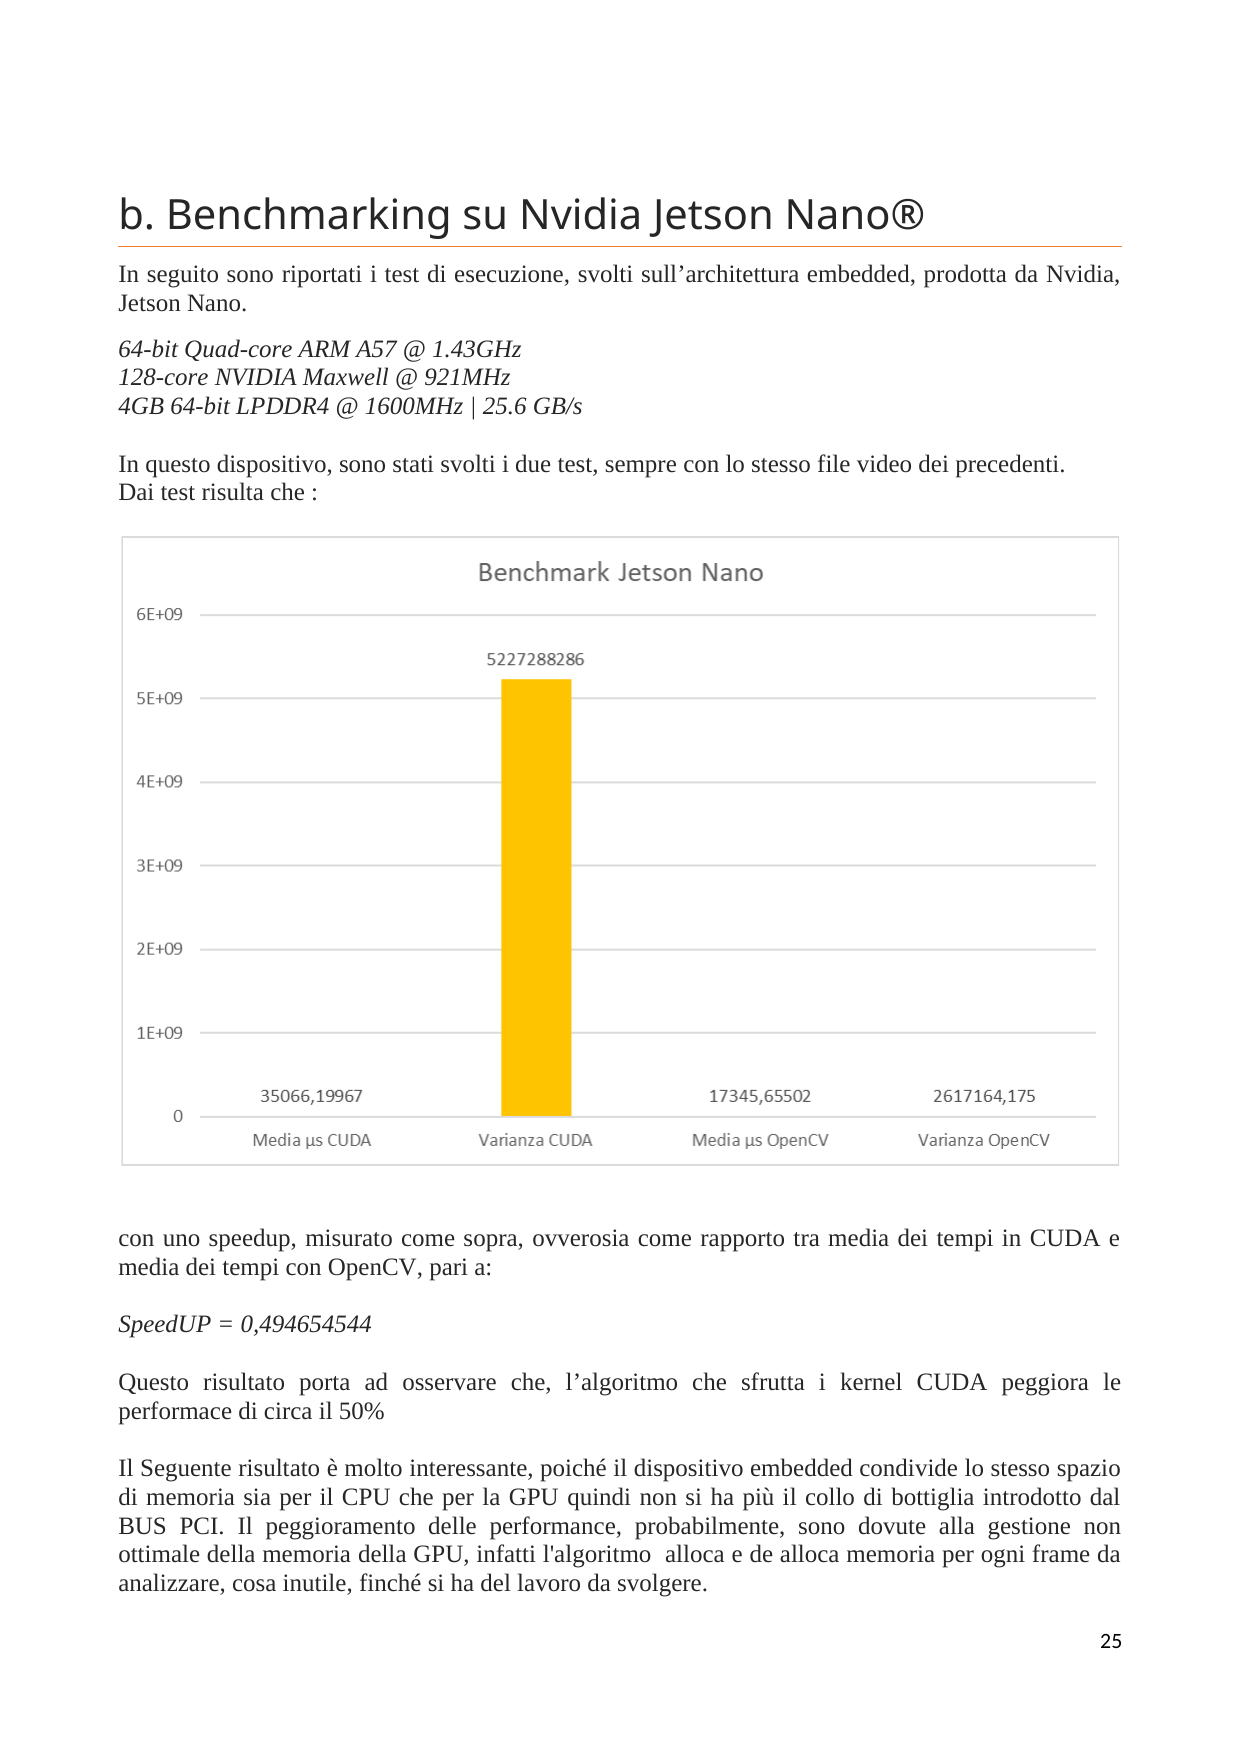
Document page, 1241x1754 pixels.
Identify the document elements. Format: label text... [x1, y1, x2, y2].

text Il Seguente risultato è molto interessante, poiché il dispositivo embedded condivide lo stesso spazio di memoria sia per il CPU che per la GPU quindi non si ha più il collo di bottiglia introdotto dal BUS PCI. Il peggioramento delle performance, probabilmente, sono dovute alla gestione non ottimale della memoria della GPU, infatti l'algoritmo alloca e de alloca memoria per ogni frame da analizzare, cosa inutile, finché si ha del lavoro da svolgere. [118, 1453, 1122, 1597]
text In seguito sono riportati i test di esecuzione, svolti sull’architettura embedded, prodotta da Nvidia, Jetson Nano. [118, 259, 1122, 317]
text In questo dispositivo, sono stati svolti i due test, sempre con lo stesso file video dei precedenti. [118, 449, 1122, 477]
text Dai test risulta che : [118, 477, 1122, 506]
picture [121, 536, 1120, 1166]
text 64-bit Quad-core ARM A57 @ 1.43GHz [118, 334, 1122, 362]
text SpeedUP = 0,494654544 [118, 1309, 1122, 1338]
text con uno speedup, misurato come sopra, ovverosia come rapporto tra media dei tempi in CUDA e media dei tempi con OpenCV, pari a: [118, 1223, 1122, 1281]
text Questo risultato porta ad osservare che, l’algoritmo che sfrutta i kernel CUDA peggiora le performace di circa il 50% [118, 1367, 1122, 1424]
subtitle b. Benchmarking su Nvidia Jetson Nano® [118, 185, 1122, 246]
text 128-core NVIDIA Maxwell @ 921MHz [118, 362, 1122, 391]
text 4GB 64-bit LPDDR4 @ 1600MHz | 25.6 GB/s [118, 391, 1122, 420]
